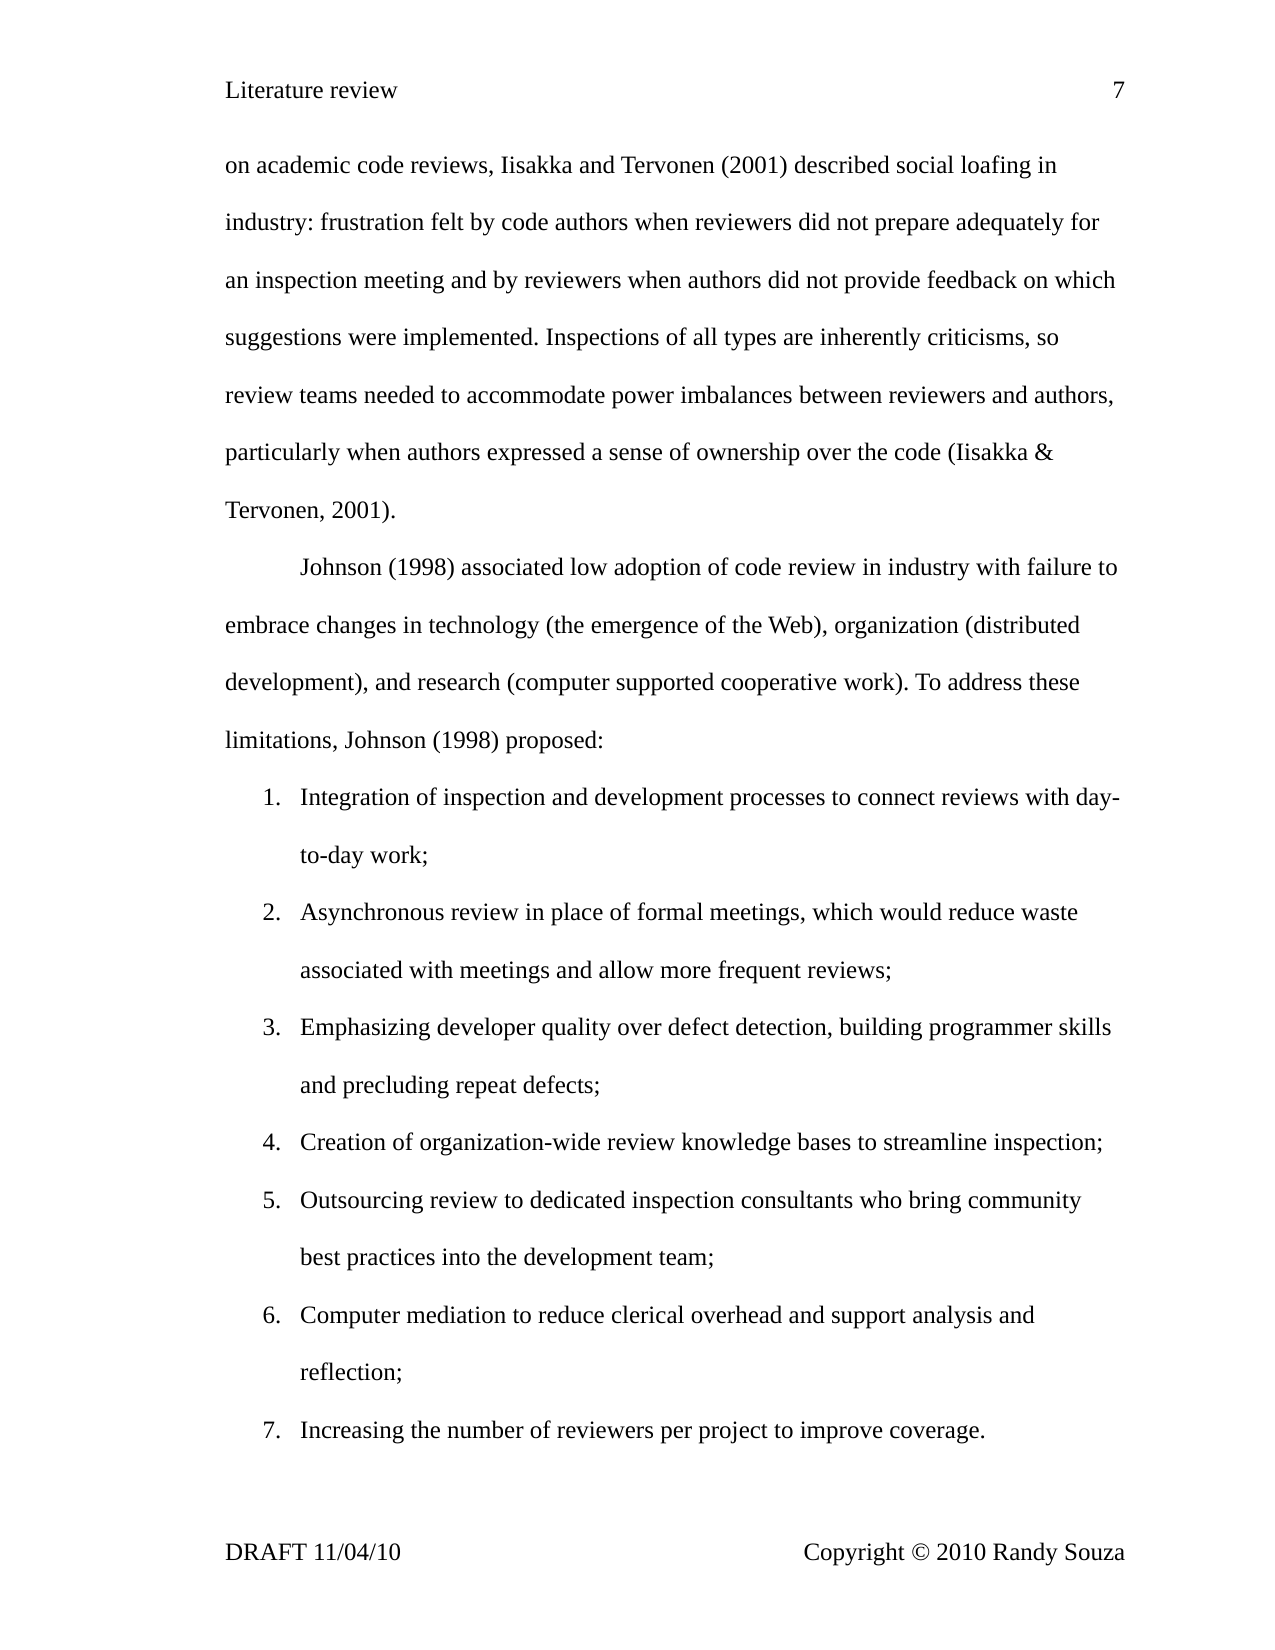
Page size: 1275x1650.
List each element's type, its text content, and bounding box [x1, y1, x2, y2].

list Computer mediation to reduce clerical overhead and support analysis and reflection; [262, 1300, 1125, 1386]
list Integration of inspection and development processes to connect reviews with day-to-day work; [262, 782, 1125, 869]
list Increasing the number of reviewers per project to improve coverage. [262, 1415, 1125, 1444]
text Johnson (1998) associated low adoption of code review in industry with failure to embrace changes in technology (the emergence of the Web), organization (distributed development), and research (computer supported cooperative work). To address these limitations, Johnson (1998) proposed: [225, 552, 1125, 754]
text on academic code reviews, Iisakka and Tervonen (2001) described social loafing in industry: frustration felt by code authors when reviewers did not prepare adequately for an inspection meeting and by reviewers when authors did not provide feedback on which suggestions were implemented. Inspections of all types are inherently criticisms, so review teams needed to accommodate power imbalances between reviewers and authors, particularly when authors expressed a sense of ownership over the code (Iisakka & Tervonen, 2001). [225, 150, 1125, 524]
list Emphasizing developer quality over defect detection, building programmer skills and precluding repeat defects; [262, 1012, 1125, 1099]
list Asynchronous review in place of formal meetings, which would reduce waste associated with meetings and allow more frequent reviews; [262, 897, 1125, 984]
list Creation of organization-wide review knowledge bases to streamline inspection; [262, 1127, 1125, 1156]
list Outsourcing review to dedicated inspection consultants who bring community best practices into the development team; [262, 1185, 1125, 1271]
